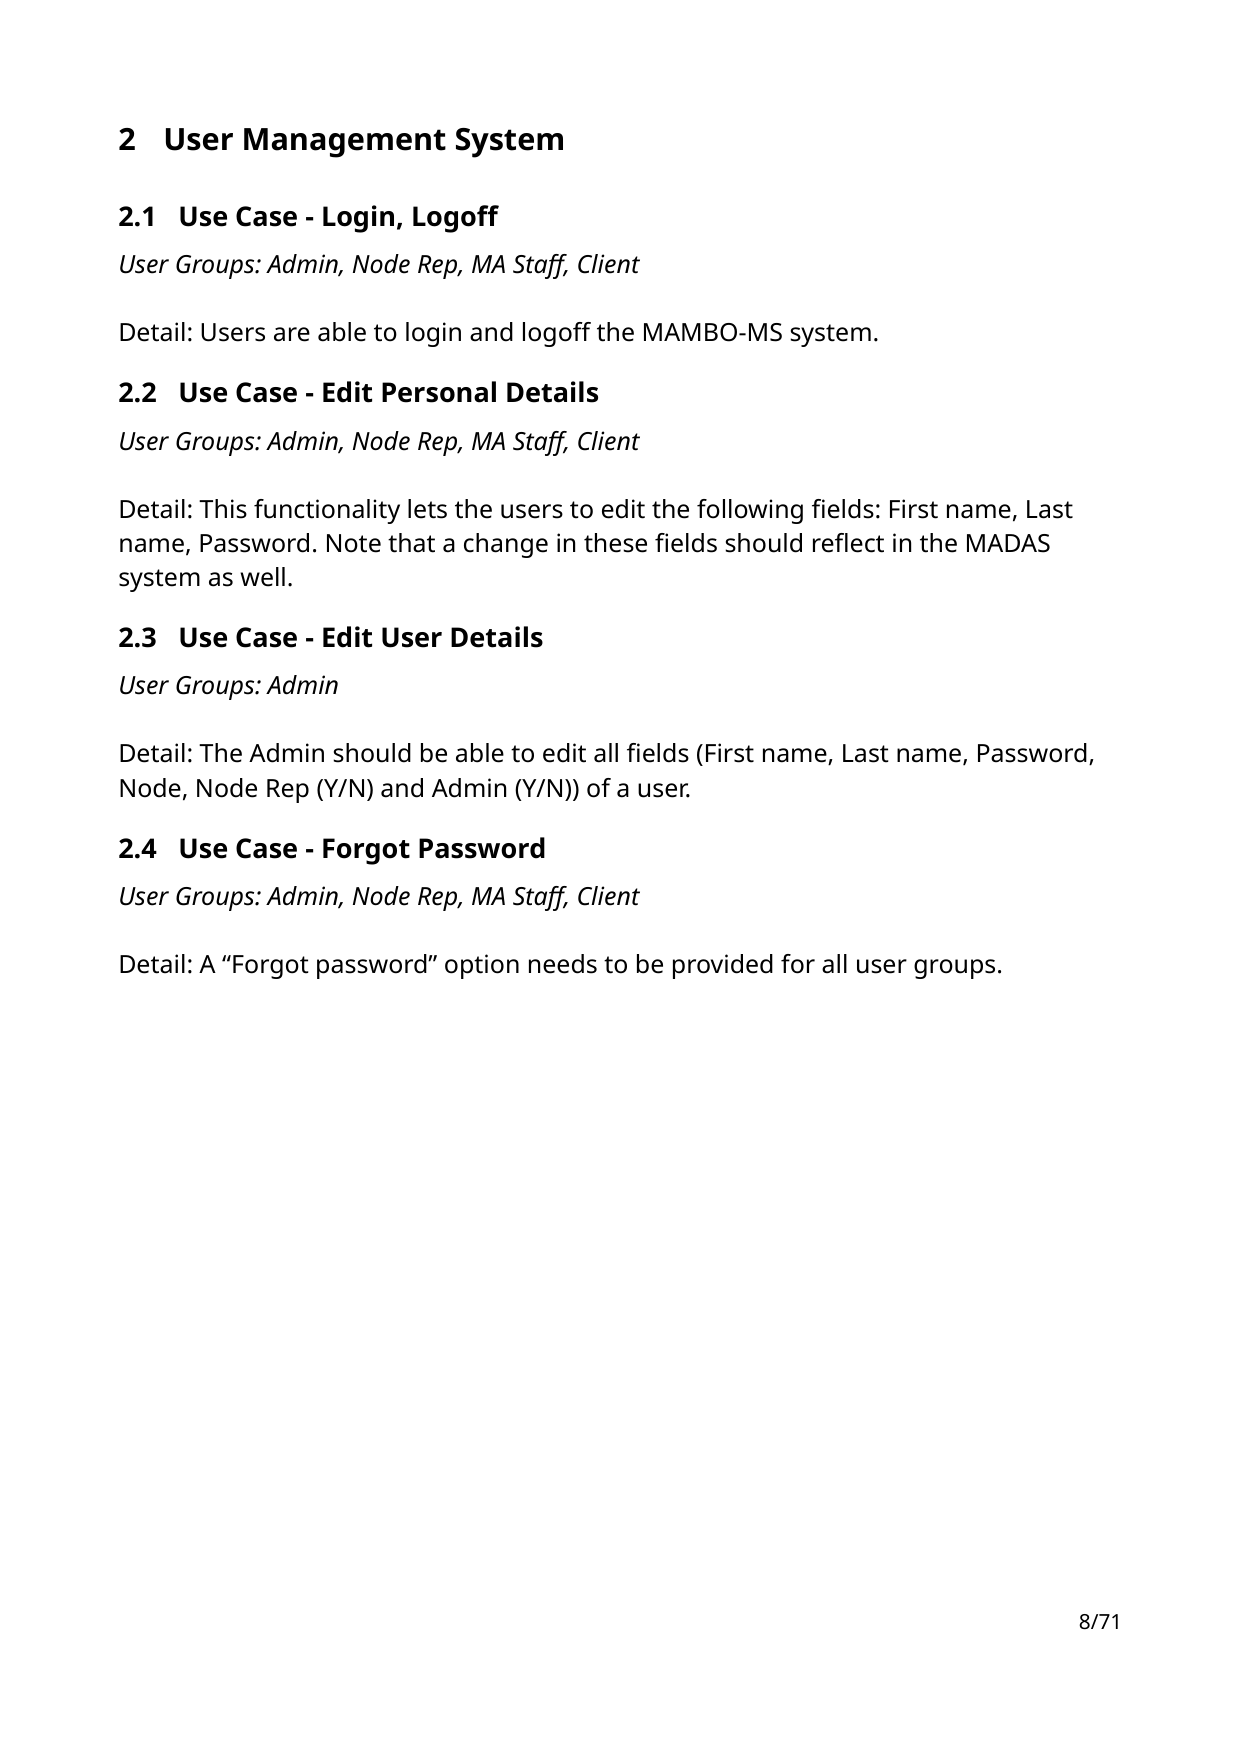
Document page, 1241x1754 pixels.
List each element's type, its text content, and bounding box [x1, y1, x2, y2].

subtitle Use Case - Edit User Details [118, 619, 1122, 656]
text User Groups: Admin [118, 668, 1122, 702]
text Detail: A “Forgot password” option needs to be provided for all user groups. [118, 947, 1122, 981]
subtitle Use Case - Login, Logoff [118, 197, 1122, 234]
subtitle Use Case - Forgot Password [118, 829, 1122, 866]
subtitle Use Case - Edit Personal Details [118, 374, 1122, 411]
text User Groups: Admin, Node Rep, MA Staff, Client [118, 247, 1122, 281]
text Detail: The Admin should be able to edit all fields (First name, Last name, Password, Node, Node Rep (Y/N) and Admin (Y/N)) of a user. [118, 736, 1122, 804]
text Detail: Users are able to login and logoff the MAMBO-MS system. [118, 315, 1122, 349]
text User Groups: Admin, Node Rep, MA Staff, Client [118, 879, 1122, 913]
text User Groups: Admin, Node Rep, MA Staff, Client [118, 423, 1122, 457]
text Detail: This functionality lets the users to edit the following fields: First name, Last name, Password. Note that a change in these fields should reflect in the MADAS system as well. [118, 491, 1122, 594]
subtitle User Management System [118, 118, 1122, 160]
